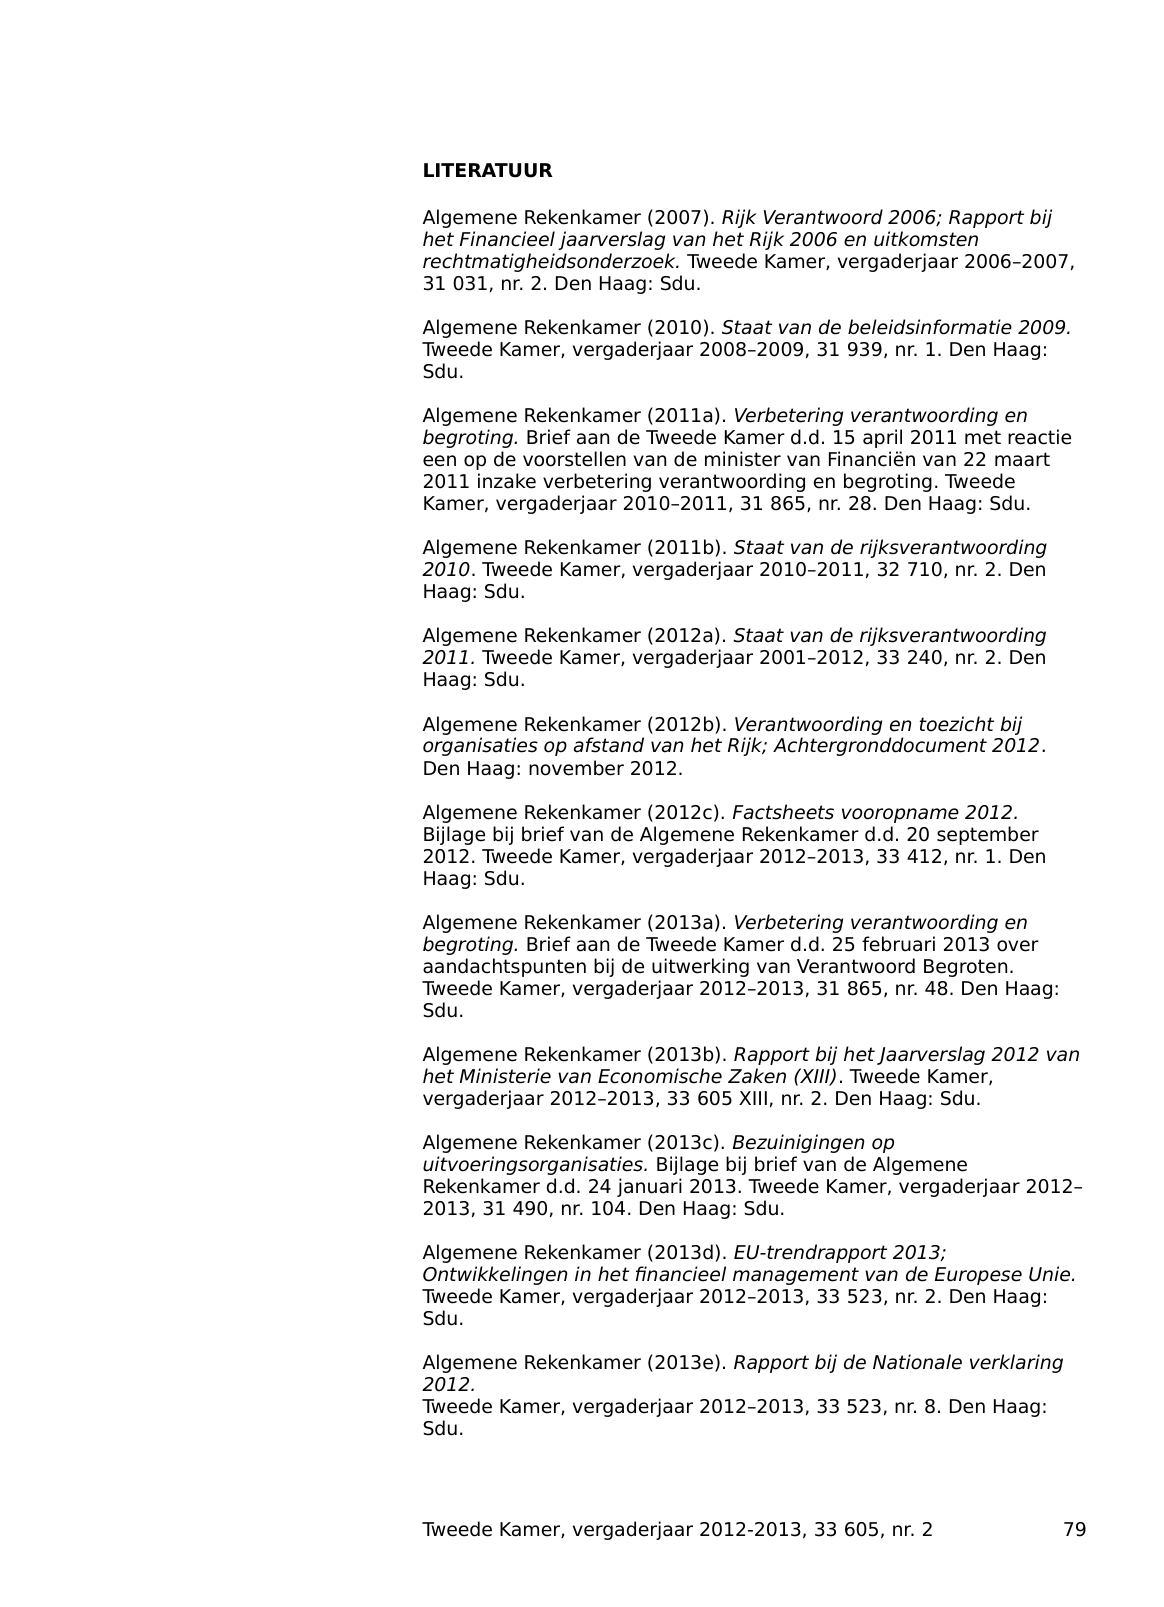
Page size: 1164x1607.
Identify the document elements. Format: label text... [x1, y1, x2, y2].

subtitle LITERATUUR [422, 160, 1087, 182]
text Algemene Rekenkamer (2013c). Bezuinigingen op uitvoeringsorganisaties. Bijlage bij brief van de Algemene Rekenkamer d.d. 24 januari 2013. Tweede Kamer, vergaderjaar 2012–2013, 31 490, nr. 104. Den Haag: Sdu. [422, 1132, 1087, 1220]
text Algemene Rekenkamer (2013b). Rapport bij het Jaarverslag 2012 van het Ministerie van Economische Zaken (XIII). Tweede Kamer, vergaderjaar 2012–2013, 33 605 XIII, nr. 2. Den Haag: Sdu. [422, 1044, 1087, 1110]
text Algemene Rekenkamer (2010). Staat van de beleidsinformatie 2009. Tweede Kamer, vergaderjaar 2008–2009, 31 939, nr. 1. Den Haag: Sdu. [422, 317, 1087, 383]
text Tweede Kamer, vergaderjaar 2012–2013, 33 523, nr. 8. Den Haag: Sdu. [422, 1396, 1087, 1440]
text Algemene Rekenkamer (2007). Rijk Verantwoord 2006; Rapport bij het Financieel jaarverslag van het Rijk 2006 en uitkomsten rechtmatigheidsonderzoek. Tweede Kamer, vergaderjaar 2006–2007, 31 031, nr. 2. Den Haag: Sdu. [422, 207, 1087, 295]
text Algemene Rekenkamer (2011a). Verbetering verantwoording en begroting. Brief aan de Tweede Kamer d.d. 15 april 2011 met reactie een op de voorstellen van de minister van Financiën van 22 maart 2011 inzake verbetering verantwoording en begroting. Tweede Kamer, vergaderjaar 2010–2011, 31 865, nr. 28. Den Haag: Sdu. [422, 405, 1087, 515]
text Algemene Rekenkamer (2012a). Staat van de rijksverantwoording 2011. Tweede Kamer, vergaderjaar 2001–2012, 33 240, nr. 2. Den Haag: Sdu. [422, 625, 1087, 691]
text Algemene Rekenkamer (2013a). Verbetering verantwoording en begroting. Brief aan de Tweede Kamer d.d. 25 februari 2013 over aandachtspunten bij de uitwerking van Verantwoord Begroten. Tweede Kamer, vergaderjaar 2012–2013, 31 865, nr. 48. Den Haag: Sdu. [422, 912, 1087, 1022]
text Algemene Rekenkamer (2013d). EU-trendrapport 2013; Ontwikkelingen in het financieel management van de Europese Unie. Tweede Kamer, vergaderjaar 2012–2013, 33 523, nr. 2. Den Haag: Sdu. [422, 1242, 1087, 1330]
text Algemene Rekenkamer (2011b). Staat van de rijksverantwoording 2010. Tweede Kamer, vergaderjaar 2010–2011, 32 710, nr. 2. Den Haag: Sdu. [422, 537, 1087, 603]
text Algemene Rekenkamer (2013e). Rapport bij de Nationale verklaring 2012. [422, 1352, 1087, 1396]
text Algemene Rekenkamer (2012c). Factsheets vooropname 2012. Bijlage bij brief van de Algemene Rekenkamer d.d. 20 september 2012. Tweede Kamer, vergaderjaar 2012–2013, 33 412, nr. 1. Den Haag: Sdu. [422, 802, 1087, 889]
text Algemene Rekenkamer (2012b). Verantwoording en toezicht bij organisaties op afstand van het Rijk; Achtergronddocument 2012. Den Haag: november 2012. [422, 713, 1087, 779]
